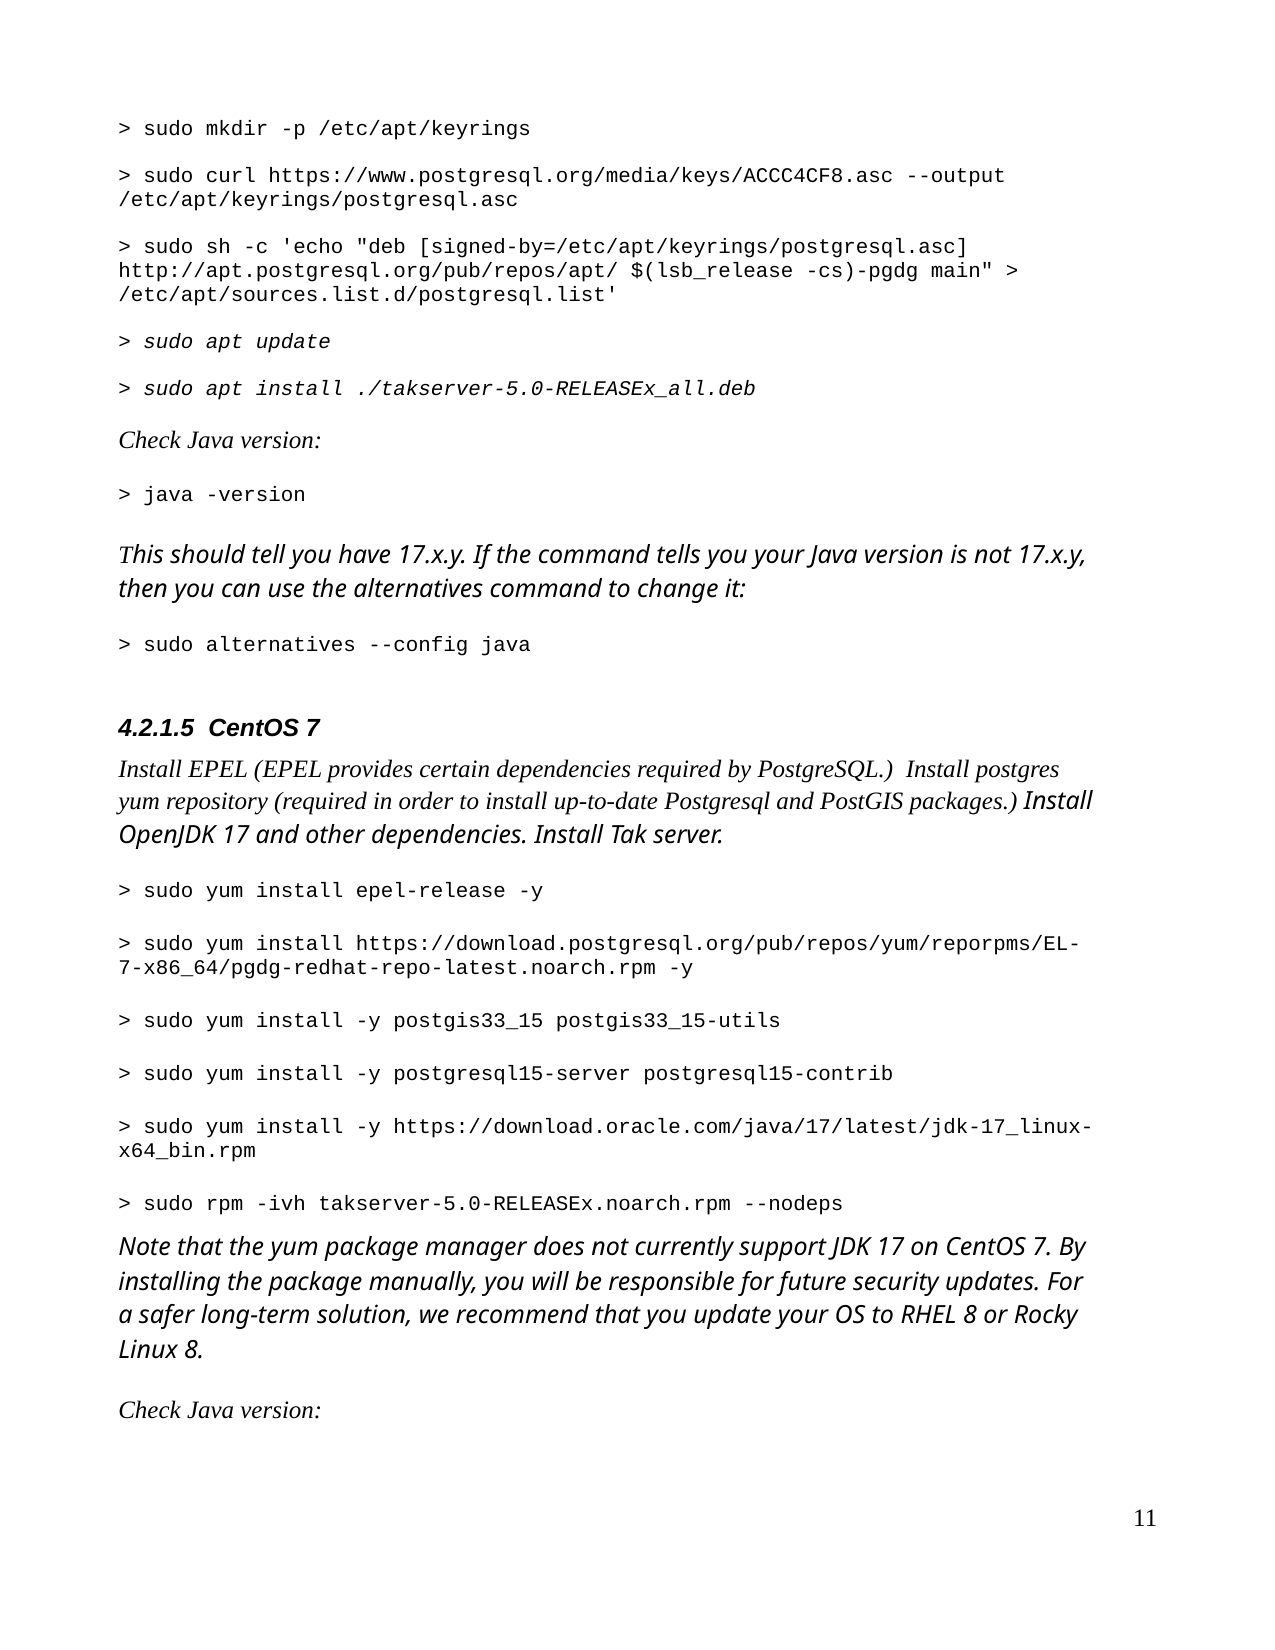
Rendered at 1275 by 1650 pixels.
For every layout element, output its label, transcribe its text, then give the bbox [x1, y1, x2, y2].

subtitle CentOS 7 [118, 713, 1157, 741]
text > sudo yum install epel-release -y [118, 880, 1098, 904]
text Check Java version: [118, 1395, 1098, 1423]
text > sudo mkdir -p /etc/apt/keyrings [118, 118, 1157, 142]
text > sudo curl https://www.postgresql.org/media/keys/ACCC4CF8.asc --output /etc/apt/keyrings/postgresql.asc [118, 165, 1157, 213]
text This should tell you have 17.x.y. If the command tells you your Java version is not 17.x.y, then you can use the alternatives command to change it: [118, 537, 1098, 605]
text Note that the yum package manager does not currently support JDK 17 on CentOS 7. By installing the package manually, you will be responsible for future security updates. For a safer long-term solution, we recommend that you update your OS to RHEL 8 or Rocky Linux 8. [118, 1229, 1098, 1365]
text > sudo yum install https://download.postgresql.org/pub/repos/yum/reporpms/EL-7-x86_64/pgdg-redhat-repo-latest.noarch.rpm -y [118, 933, 1098, 980]
text > sudo rpm -ivh takserver-5.0-RELEASEx.noarch.rpm --nodeps [118, 1193, 1157, 1217]
text > sudo sh -c 'echo "deb [signed-by=/etc/apt/keyrings/postgresql.asc] http://apt.postgresql.org/pub/repos/apt/ $(lsb_release -cs)-pgdg main" > /etc/apt/sources.list.d/postgresql.list' [118, 236, 1157, 307]
text > sudo apt install ./takserver-5.0-RELEASEx_all.deb [118, 378, 1098, 402]
text > sudo apt update [118, 331, 1157, 354]
text Install EPEL (EPEL provides certain dependencies required by PostgreSQL.) Install postgres yum repository (required in order to install up-to-date Postgresql and PostGIS packages.) Install OpenJDK 17 and other dependencies. Install Tak server. [118, 754, 1098, 851]
text > sudo yum install -y postgresql15-server postgresql15-contrib [118, 1063, 1098, 1087]
text Check Java version: [118, 426, 1098, 454]
text > java -version [118, 484, 1098, 507]
text > sudo alternatives --config java [118, 634, 1098, 658]
text > sudo yum install -y https://download.oracle.com/java/17/latest/jdk-17_linux-x64_bin.rpm [118, 1116, 1098, 1163]
text > sudo yum install -y postgis33_15 postgis33_15-utils [118, 1010, 1098, 1033]
